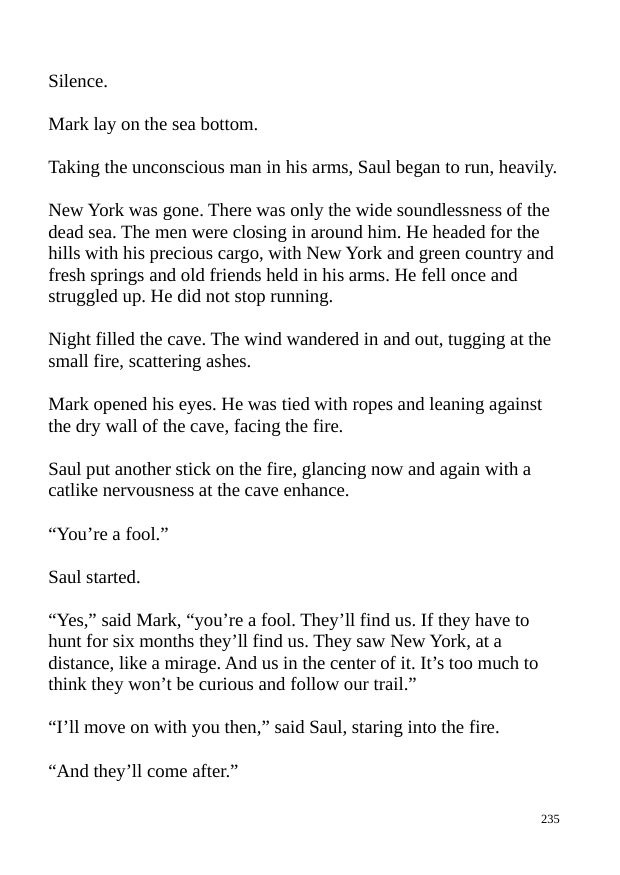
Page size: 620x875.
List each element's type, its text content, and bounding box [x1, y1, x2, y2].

text Silence. Mark lay on the sea bottom. Taking the unconscious man in his arms, Saul began to run, heavily. New York was gone. There was only the wide soundlessness of the dead sea. The men were closing in around him. He headed for the hills with his precious cargo, with New York and green country and fresh springs and old friends held in his arms. He fell once and struggled up. He did not stop running. Night filled the cave. The wind wandered in and out, tugging at the small fire, scattering ashes. Mark opened his eyes. He was tied with ropes and leaning against the dry wall of the cave, facing the fire. Saul put another stick on the fire, glancing now and again with a catlike nervousness at the cave enhance. “You’re a fool.” Saul started. “Yes,” said Mark, “you’re a fool. They’ll find us. If they have to hunt for six months they’ll find us. They saw New York, at a distance, like a mirage. And us in the center of it. It’s too much to think they won’t be curious and follow our trail.” “I’ll move on with you then,” said Saul, staring into the fire. “And they’ll come after.” [48, 48, 559, 781]
